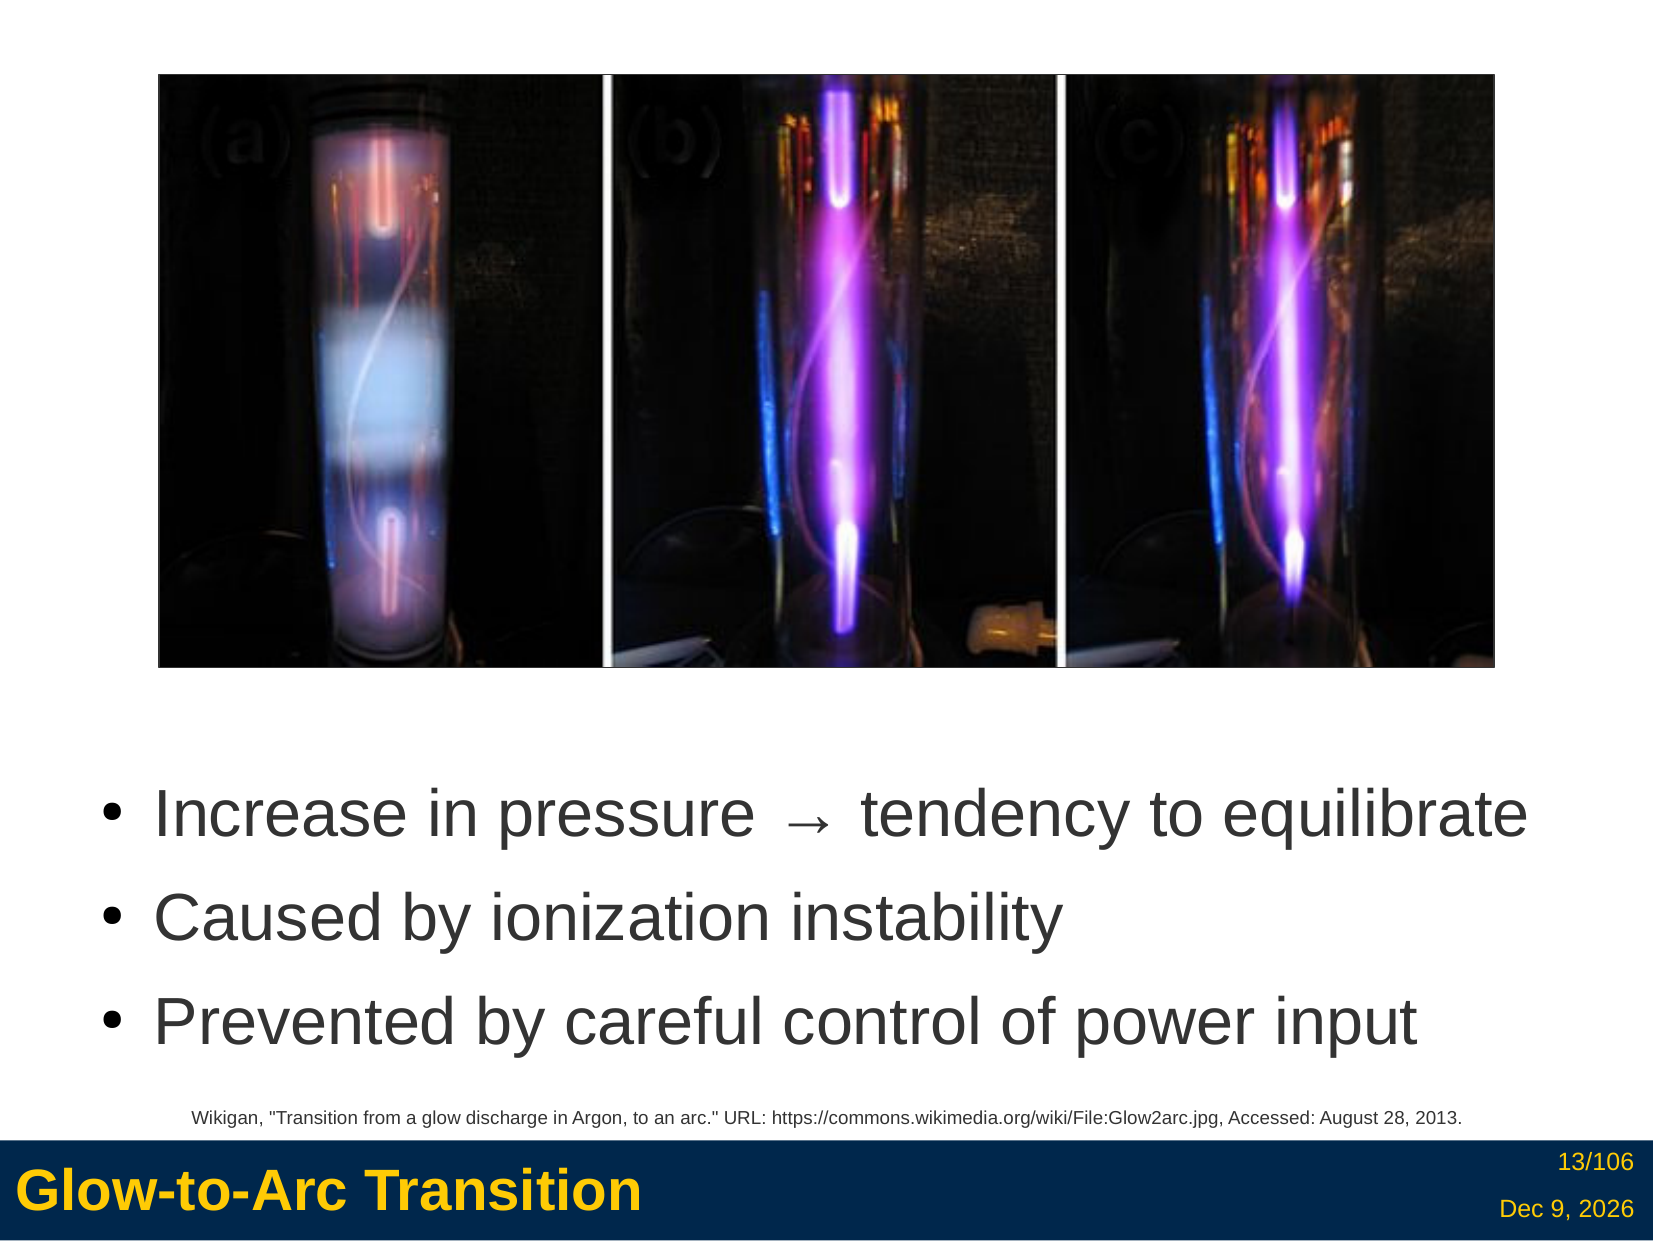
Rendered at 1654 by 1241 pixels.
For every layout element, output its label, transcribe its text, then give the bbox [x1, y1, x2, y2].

list Increase in pressure → tendency to equilibrate Caused by ionization instability Prevented by careful control of power input [82, 746, 1571, 1090]
picture [159, 75, 1494, 667]
title Glow-to-Arc Transition [14, 1140, 1380, 1241]
